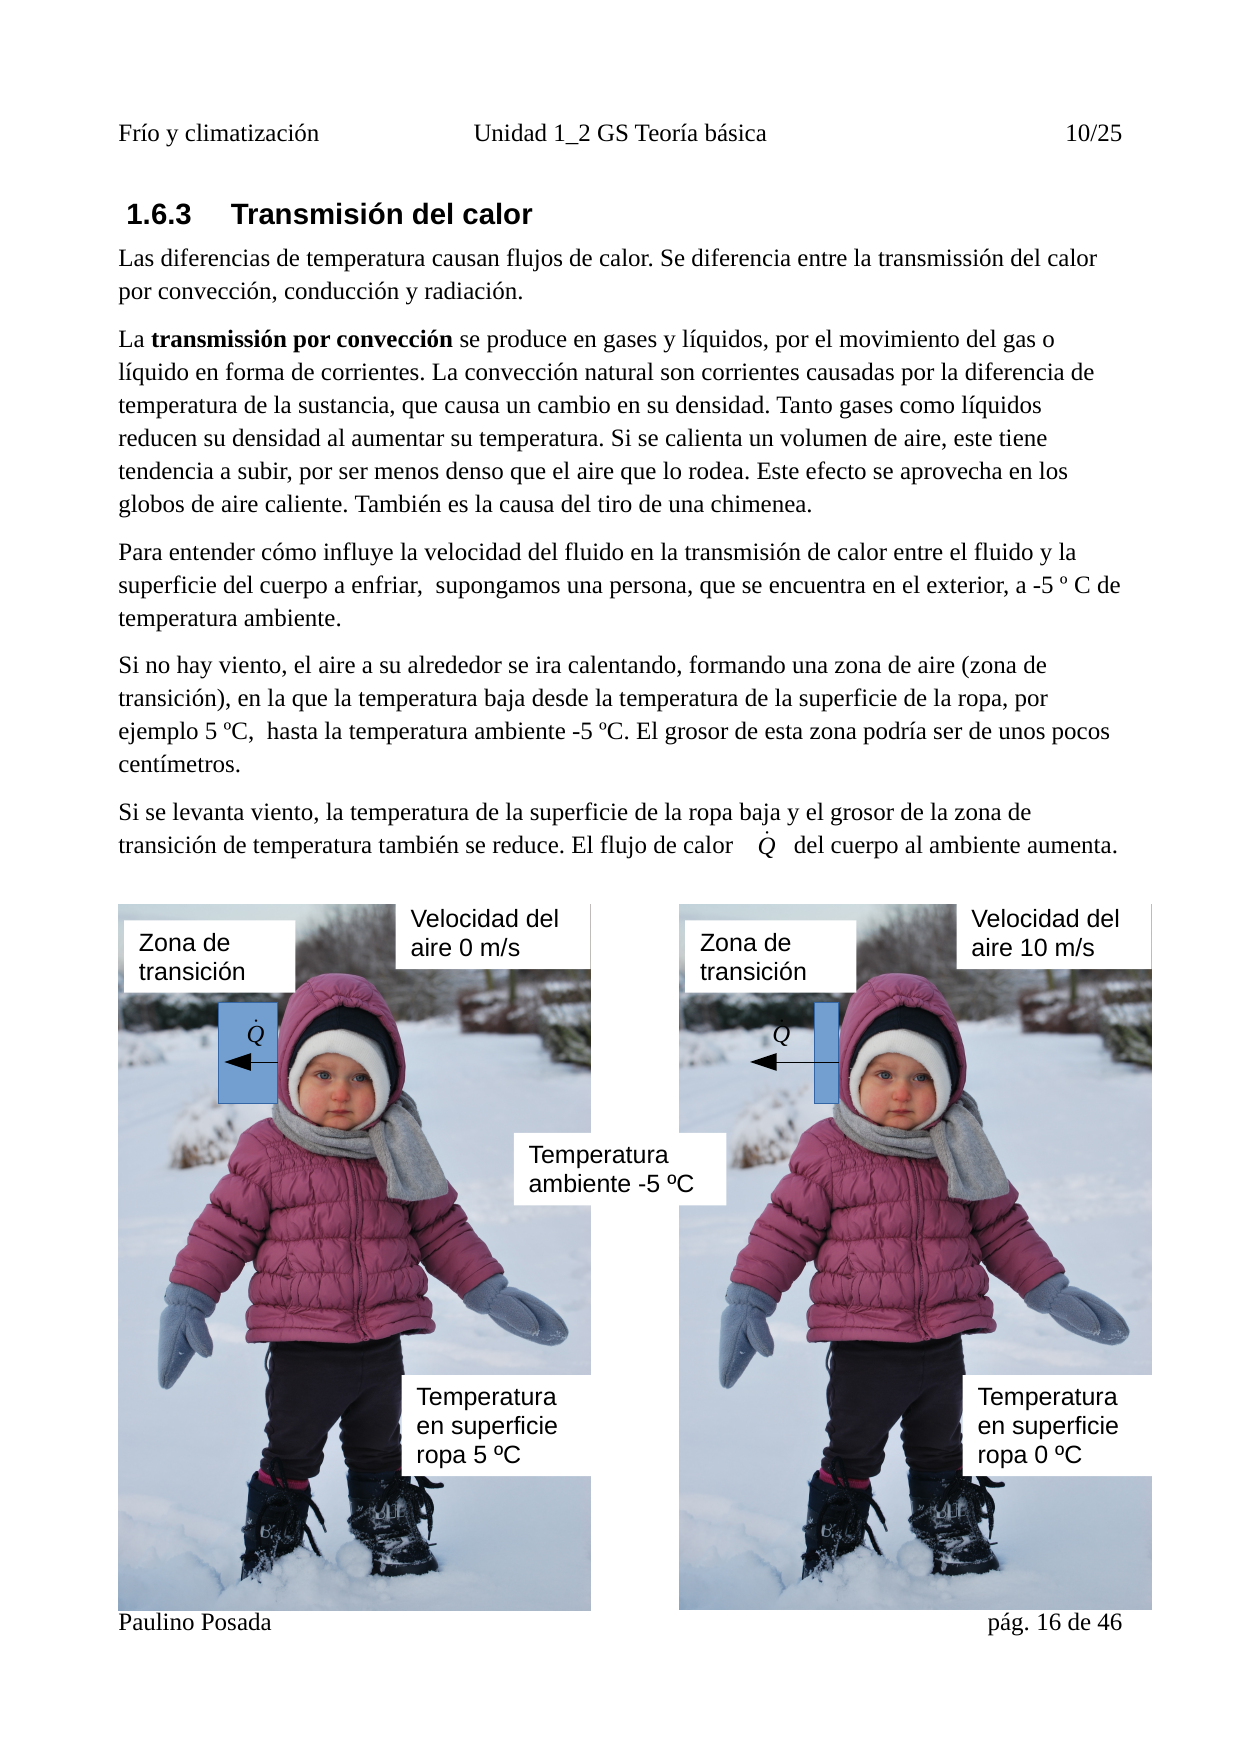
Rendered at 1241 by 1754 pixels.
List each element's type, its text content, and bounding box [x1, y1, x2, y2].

text Si no hay viento, el aire a su alrededor se ira calentando, formando una zona de aire (zona de transición), en la que la temperatura baja desde la temperatura de la superficie de la ropa, por ejemplo 5 ºC, hasta la temperatura ambiente -5 ºC. El grosor de esta zona podría ser de unos pocos centímetros. [118, 650, 1122, 778]
text Si se levanta viento, la temperatura de la superficie de la ropa baja y el grosor de la zona de transición de temperatura también se reduce. El flujo de calor del cuerpo al ambiente aumenta. [118, 797, 1122, 859]
text La transmissión por convección se produce en gases y líquidos, por el movimiento del gas o líquido en forma de corrientes. La convección natural son corrientes causadas por la diferencia de temperatura de la sustancia, que causa un cambio en su densidad. Tanto gases como líquidos reducen su densidad al aumentar su temperatura. Si se calienta un volumen de aire, este tiene tendencia a subir, por ser menos denso que el aire que lo rodea. Este efecto se aprovecha en los globos de aire caliente. También es la causa del tiro de una chimenea. [118, 324, 1122, 518]
text Las diferencias de temperatura causan flujos de calor. Se diferencia entre la transmissión del calor por convección, conducción y radiación. [118, 243, 1122, 305]
picture [679, 904, 1152, 1610]
subtitle Transmisión del calor [118, 197, 1122, 231]
text Para entender cómo influye la velocidad del fluido en la transmisión de calor entre el fluido y la superficie del cuerpo a enfriar, supongamos una persona, que se encuentra en el exterior, a -5 º C de temperatura ambiente. [118, 537, 1122, 632]
picture [118, 904, 591, 1611]
